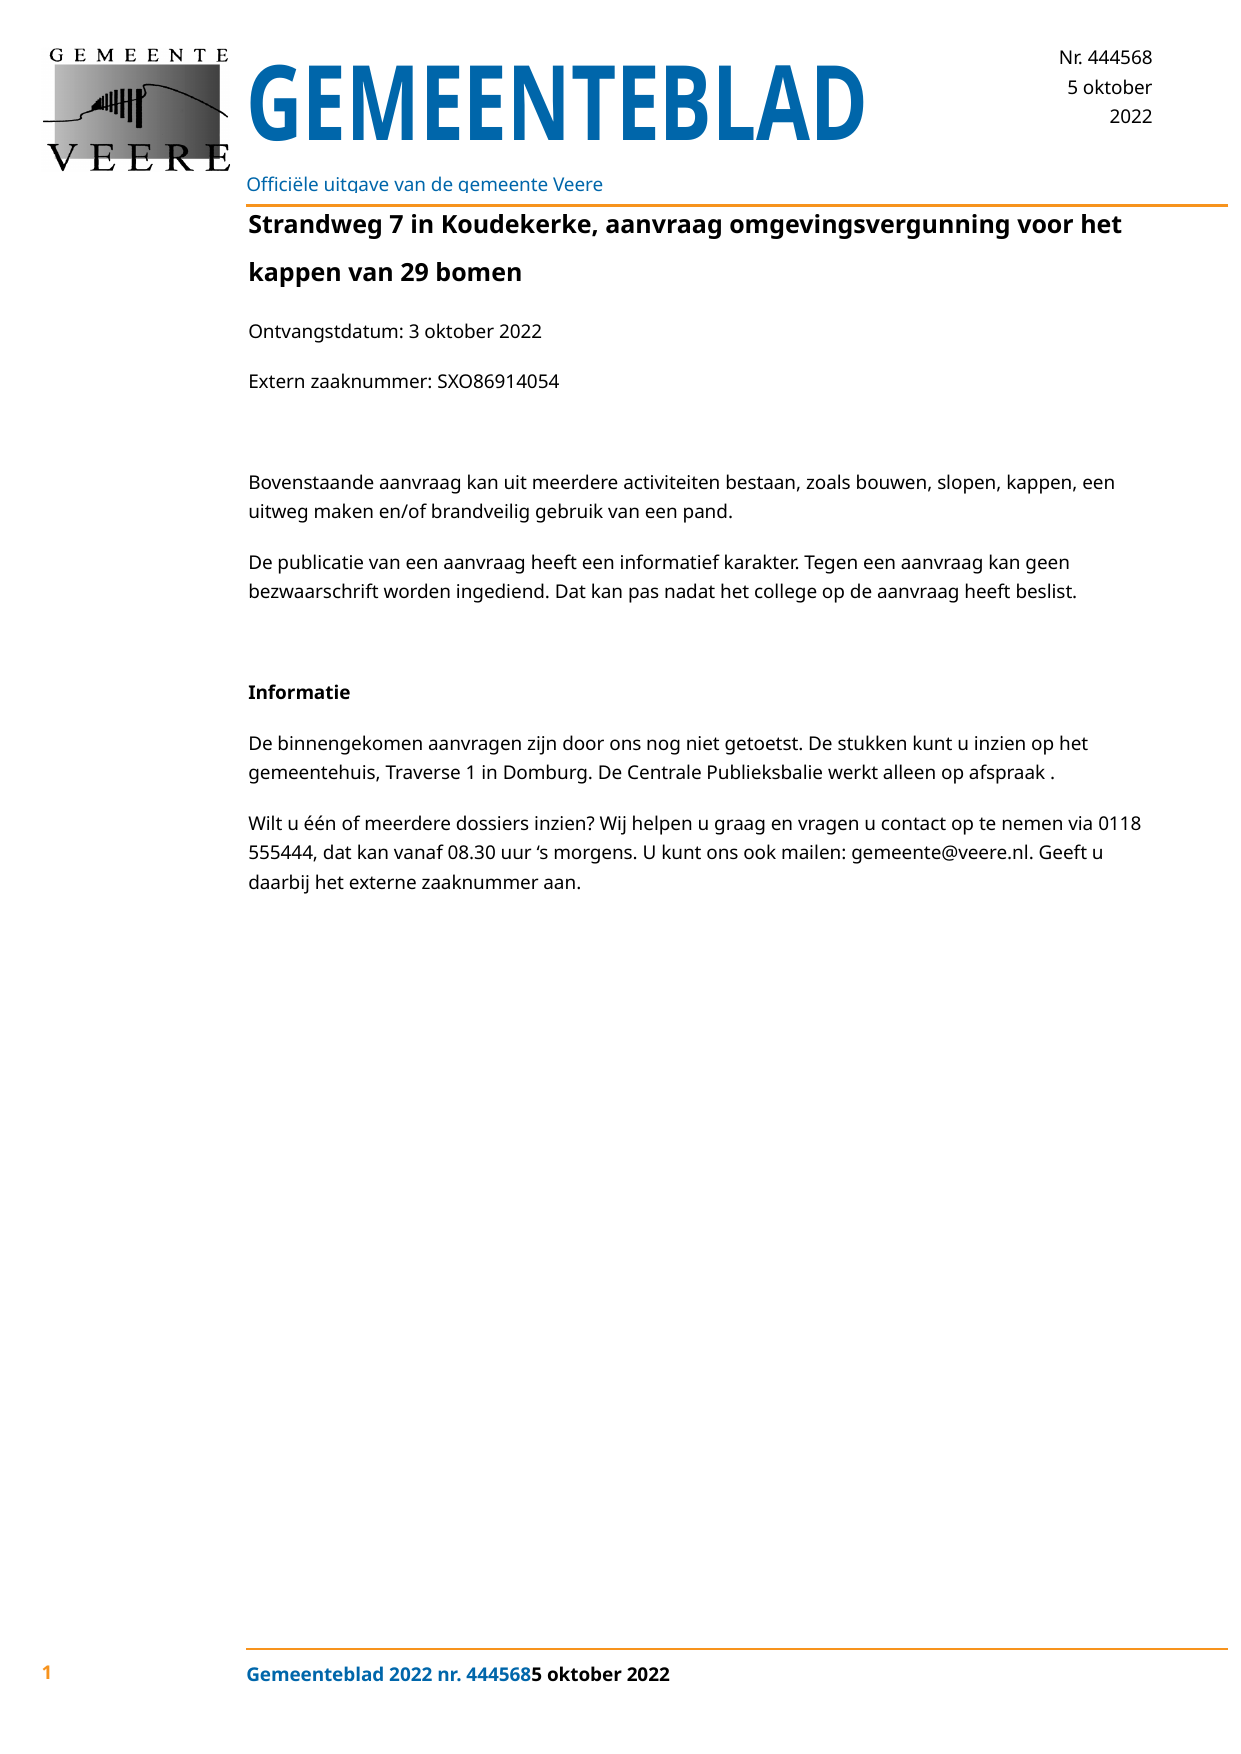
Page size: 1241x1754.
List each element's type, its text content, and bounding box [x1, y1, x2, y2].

text Wilt u één of meerdere dossiers inzien? Wij helpen u graag en vragen u contact op te nemen via 0118 555444, dat kan vanaf 08.30 uur ‘s morgens. U kunt ons ook mailen: gemeente@veere.nl. Geeft u daarbij het externe zaaknummer aan. [248, 810, 1152, 895]
text Strandweg 7 in Koudekerke, aanvraag omgevingsvergunning voor het kappen van 29 bomen [248, 207, 1152, 288]
picture [41, 47, 231, 172]
text De binnengekomen aanvragen zijn door ons nog niet getoetst. De stukken kunt u inzien op het gemeentehuis, Traverse 1 in Domburg. De Centrale Publieksbalie werkt alleen op afspraak . [248, 730, 1152, 785]
text Informatie [248, 679, 1152, 705]
text Bovenstaande aanvraag kan uit meerdere activiteiten bestaan, zoals bouwen, slopen, kappen, een uitweg maken en/of brandveilig gebruik van een pand. [248, 469, 1152, 524]
text De publicatie van een aanvraag heeft een informatief karakter. Tegen een aanvraag kan geen bezwaarschrift worden ingediend. Dat kan pas nadat het college op de aanvraag heeft beslist. [248, 549, 1152, 604]
text Ontvangstdatum: 3 oktober 2022 [248, 318, 1152, 344]
text Extern zaaknummer: SXO86914054 [248, 368, 1152, 394]
